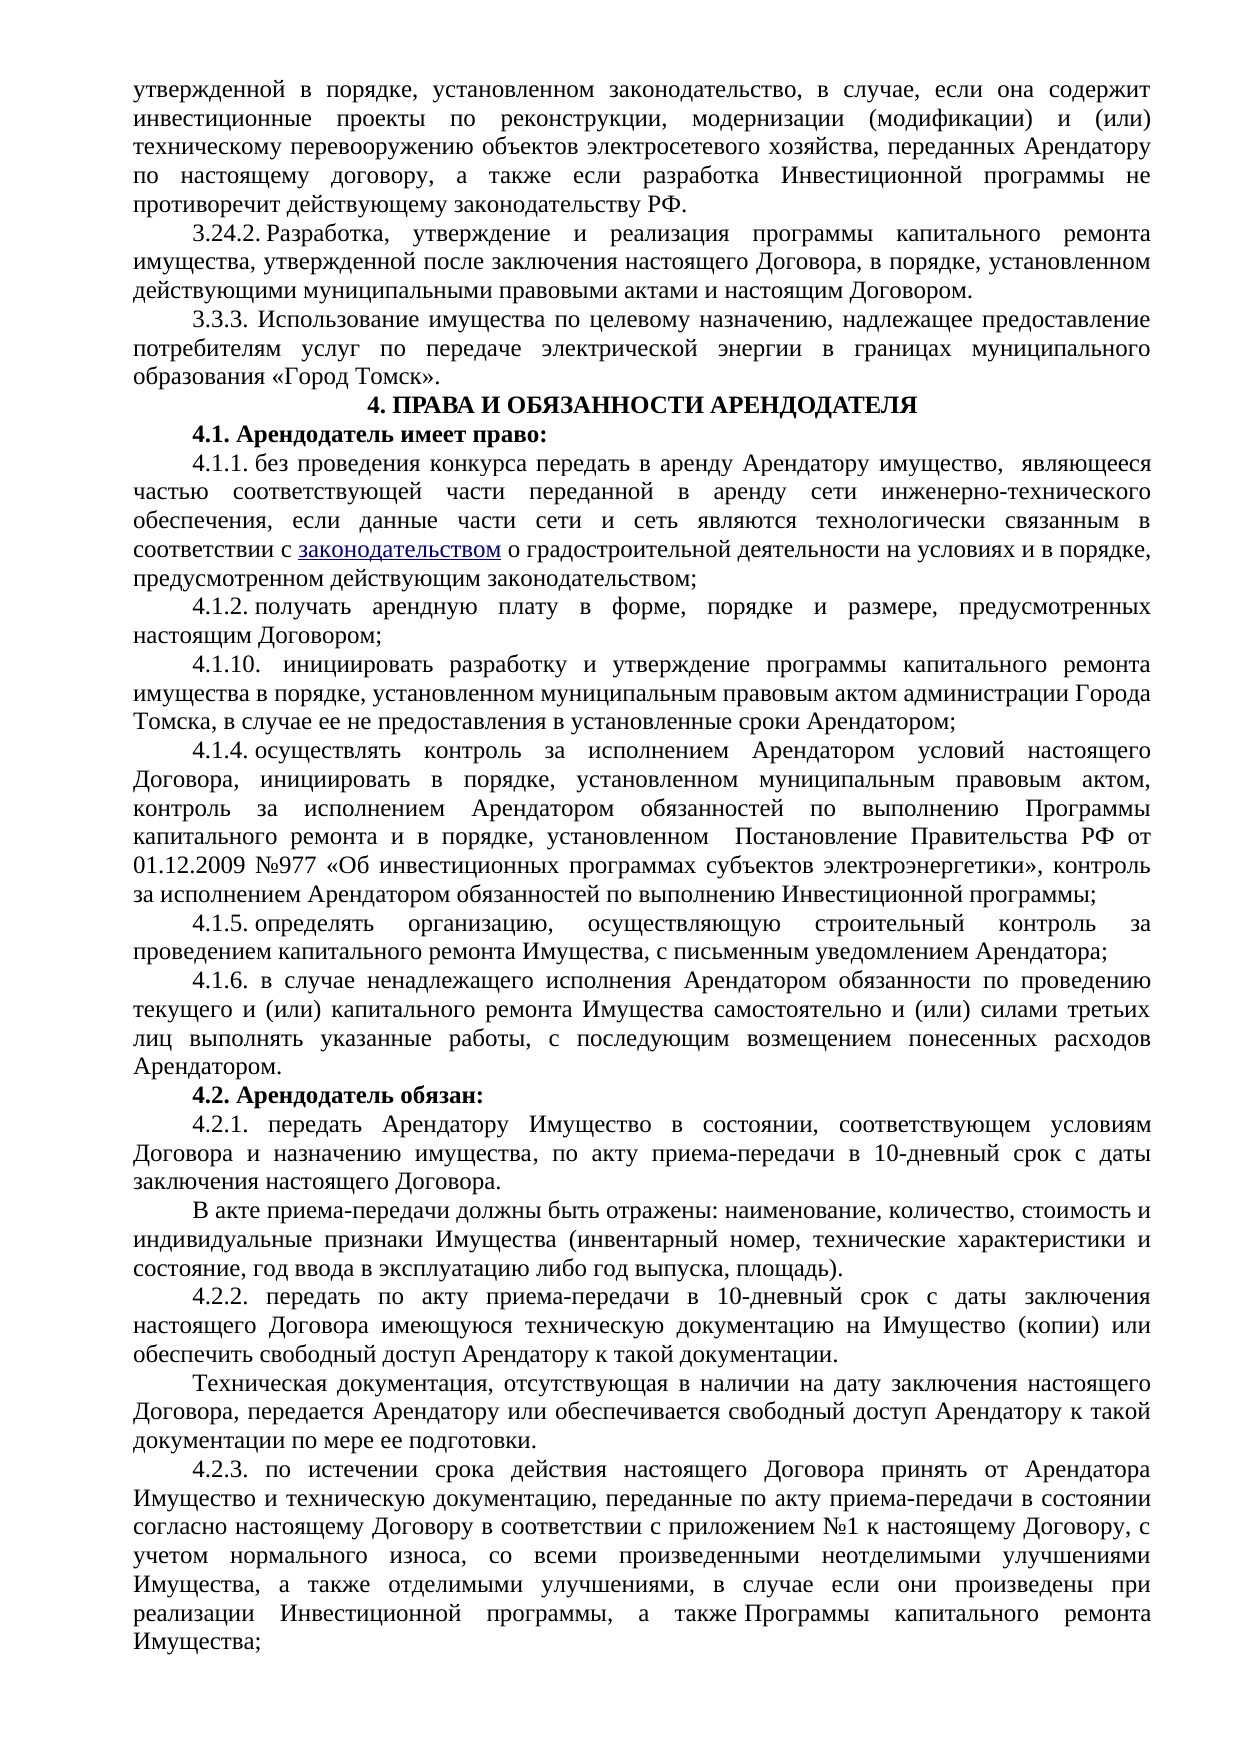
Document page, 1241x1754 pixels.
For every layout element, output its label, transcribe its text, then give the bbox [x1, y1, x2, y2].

text Техническая документация, отсутствующая в наличии на дату заключения настоящего Договора, передается Арендатору или обеспечивается свободный доступ Арендатору к такой документации по мере ее подготовки. [133, 1368, 1152, 1454]
text 4.2.1. передать Арендатору Имущество в состоянии, соответствующем условиям Договора и назначению имущества, по акту приема-передачи в 10-дневный срок с даты заключения настоящего Договора. [133, 1109, 1152, 1195]
list Разработка, утверждение и реализация программы капитального ремонта имущества, утвержденной после заключения настоящего Договора, в порядке, установленном действующими муниципальными правовыми актами и настоящим Договором. [133, 218, 1152, 304]
text 4.2.3. по истечении срока действия настоящего Договора принять от Арендатора Имущество и техническую документацию, переданные по акту приема-передачи в состоянии согласно настоящему Договору в соответствии с приложением №1 к настоящему Договору, с учетом нормального износа, со всеми произведенными неотделимыми улучшениями Имущества, а также отделимыми улучшениями, в случае если они произведены при реализации Инвестиционной программы, а также Программы капитального ремонта Имущества; [133, 1454, 1152, 1655]
text В акте приема-передачи должны быть отражены: наименование, количество, стоимость и индивидуальные признаки Имущества (инвентарный номер, технические характеристики и состояние, год ввода в эксплуатацию либо год выпуска, площадь). [133, 1195, 1152, 1281]
text 4. ПРАВА И ОБЯЗАННОСТИ АРЕНДОДАТЕЛЯ [133, 390, 1152, 419]
text 3.3.3. Использование имущества по целевому назначению, надлежащее предоставление потребителям услуг по передаче электрической энергии в границах муниципального образования «Город Томск». [133, 304, 1152, 390]
text 4.2. Арендодатель обязан: [133, 1080, 1152, 1109]
text 4.1.2.​ получать арендную плату в форме, порядке и размере, предусмотренных настоящим Договором; [133, 591, 1152, 649]
list инициировать разработку и утверждение программы капитального ремонта имущества в порядке, установленном муниципальным правовым актом администрации Города Томска, в случае ее не предоставления в установленные сроки Арендатором; [133, 649, 1152, 735]
text 4.1.6. в случае ненадлежащего исполнения Арендатором обязанности по проведению текущего и (или) капитального ремонта Имущества самостоятельно и (или) силами третьих лиц выполнять указанные работы, с последующим возмещением понесенных расходов Арендатором. [133, 965, 1152, 1080]
text 4.1.1.​ без проведения конкурса передать в аренду Арендатору имущество, являющееся частью соответствующей части переданной в аренду сети инженерно-технического обеспечения, если данные части сети и сеть являются технологически связанным в соответствии с законодательством о градостроительной деятельности на условиях и в порядке, предусмотренном действующим законодательством; [133, 448, 1152, 591]
list утвержденной в порядке, установленном законодательство, в случае, если она содержит инвестиционные проекты по реконструкции, модернизации (модификации) и (или) техническому перевооружению объектов электросетевого хозяйства, переданных Арендатору по настоящему договору, а также если разработка Инвестиционной программы не противоречит действующему законодательству РФ. [133, 74, 1152, 218]
text 4.1.5.​ определять организацию, осуществляющую строительный контроль за проведением капитального ремонта Имущества, с письменным уведомлением Арендатора; [133, 908, 1152, 965]
text 4.1.4. осуществлять контроль за исполнением Арендатором условий настоящего Договора, инициировать в порядке, установленном муниципальным правовым актом, контроль за исполнением Арендатором обязанностей по выполнению Программы капитального ремонта и в порядке, установленном Постановление Правительства РФ от 01.12.2009 №977 «Об инвестиционных программах субъектов электроэнергетики», контроль за исполнением Арендатором обязанностей по выполнению Инвестиционной программы; [133, 735, 1152, 908]
text 4.2.2. передать по акту приема-передачи в 10-дневный срок с даты заключения настоящего Договора имеющуюся техническую документацию на Имущество (копии) или обеспечить свободный доступ Арендатору к такой документации. [133, 1281, 1152, 1368]
text 4.1. Арендодатель имеет право: [133, 419, 1152, 448]
